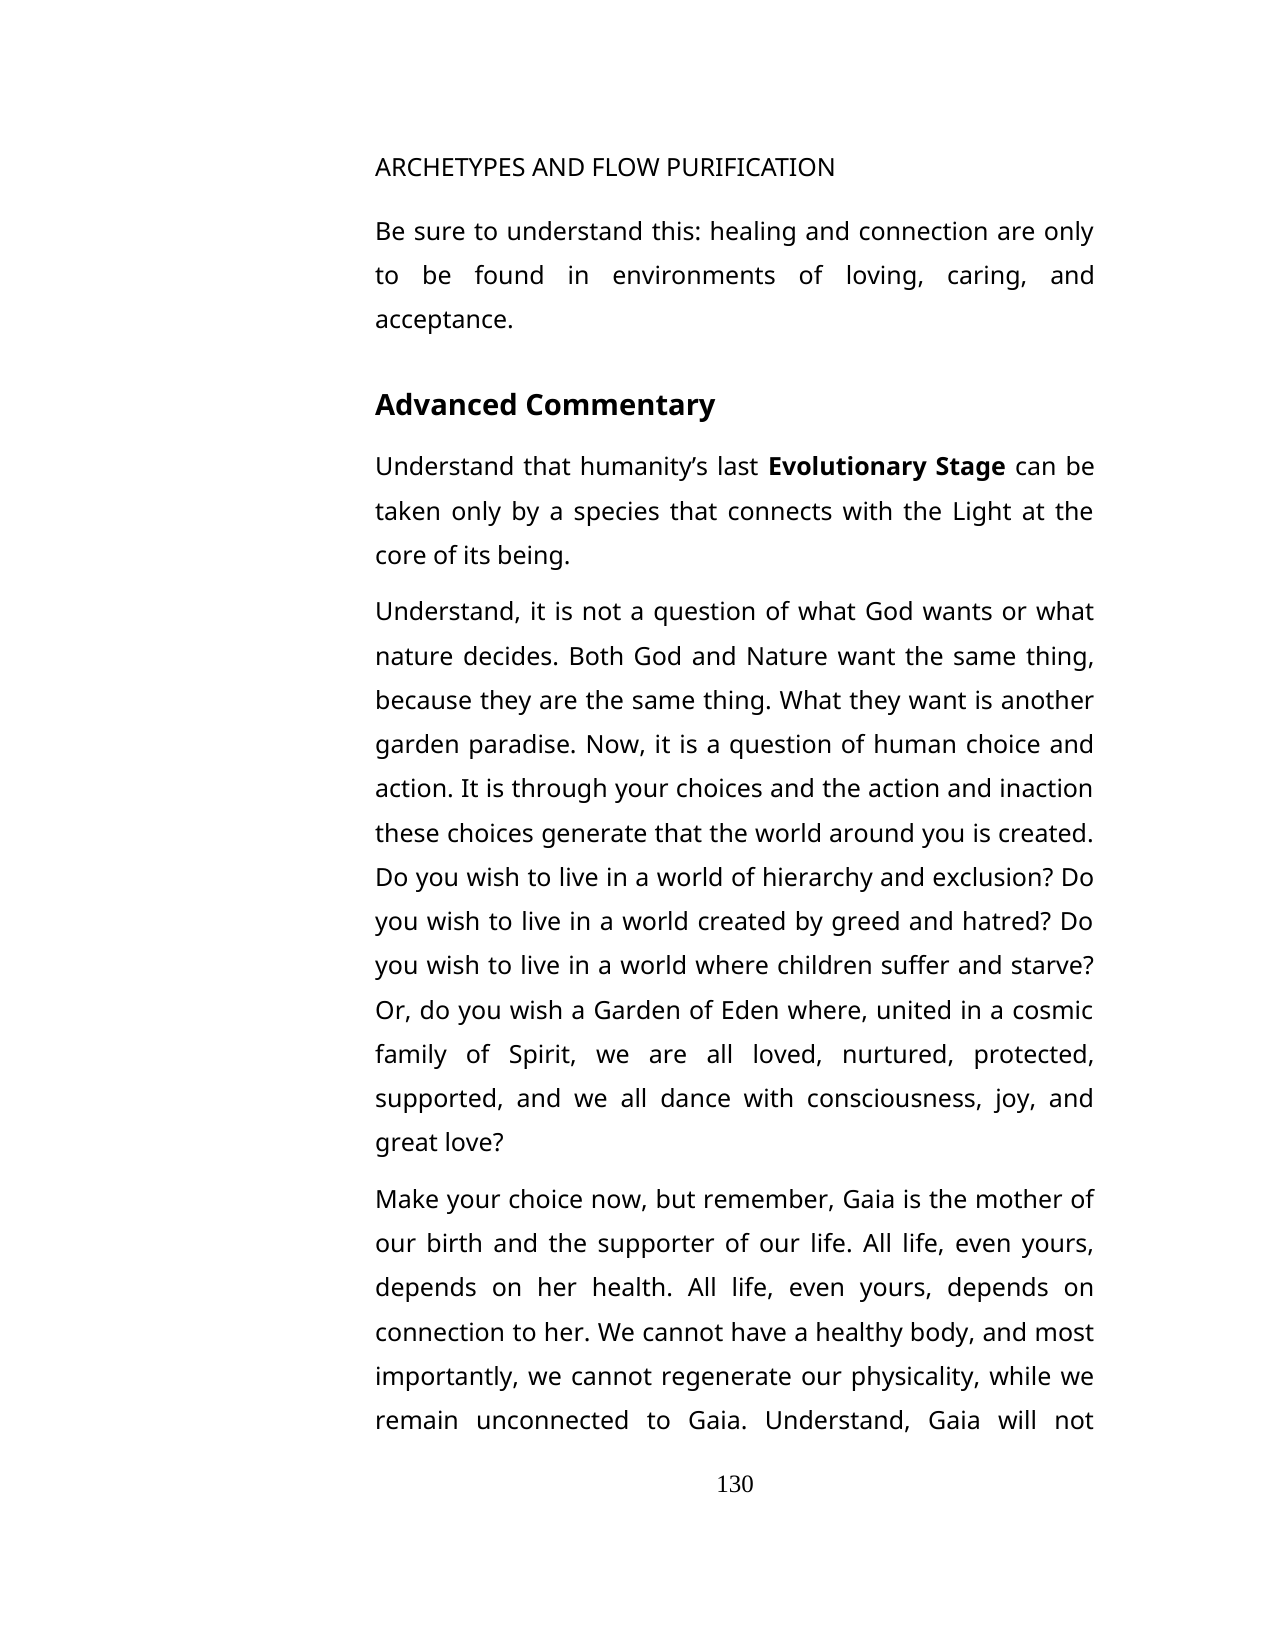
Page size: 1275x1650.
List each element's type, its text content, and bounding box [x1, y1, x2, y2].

text Make your choice now, but remember, Gaia is the mother of our birth and the supporter of our life. All life, even yours, depends on her health. All life, even yours, depends on connection to her. We cannot have a healthy body, and most importantly, we cannot regenerate our physicality, while we remain unconnected to Gaia. Understand, Gaia will not [375, 1181, 1095, 1437]
text Understand, it is not a question of what God wants or what nature decides. Both God and Nature want the same thing, because they are the same thing. What they want is another garden paradise. Now, it is a question of human choice and action. It is through your choices and the action and inaction these choices generate that the world around you is created. Do you wish to live in a world of hierarchy and exclusion? Do you wish to live in a world created by greed and hatred? Do you wish to live in a world where children suffer and starve? Or, do you wish a Garden of Eden where, united in a cosmic family of Spirit, we are all loved, nurtured, protected, supported, and we all dance with consciousness, joy, and great love? [375, 594, 1095, 1159]
text Be sure to understand this: healing and connection are only to be found in environments of loving, caring, and acceptance. [375, 213, 1095, 336]
text Understand that humanity’s last Evolutionary Stage can be taken only by a species that connects with the Light at the core of its being. [375, 449, 1095, 572]
subtitle Advanced Commentary [375, 384, 1095, 423]
